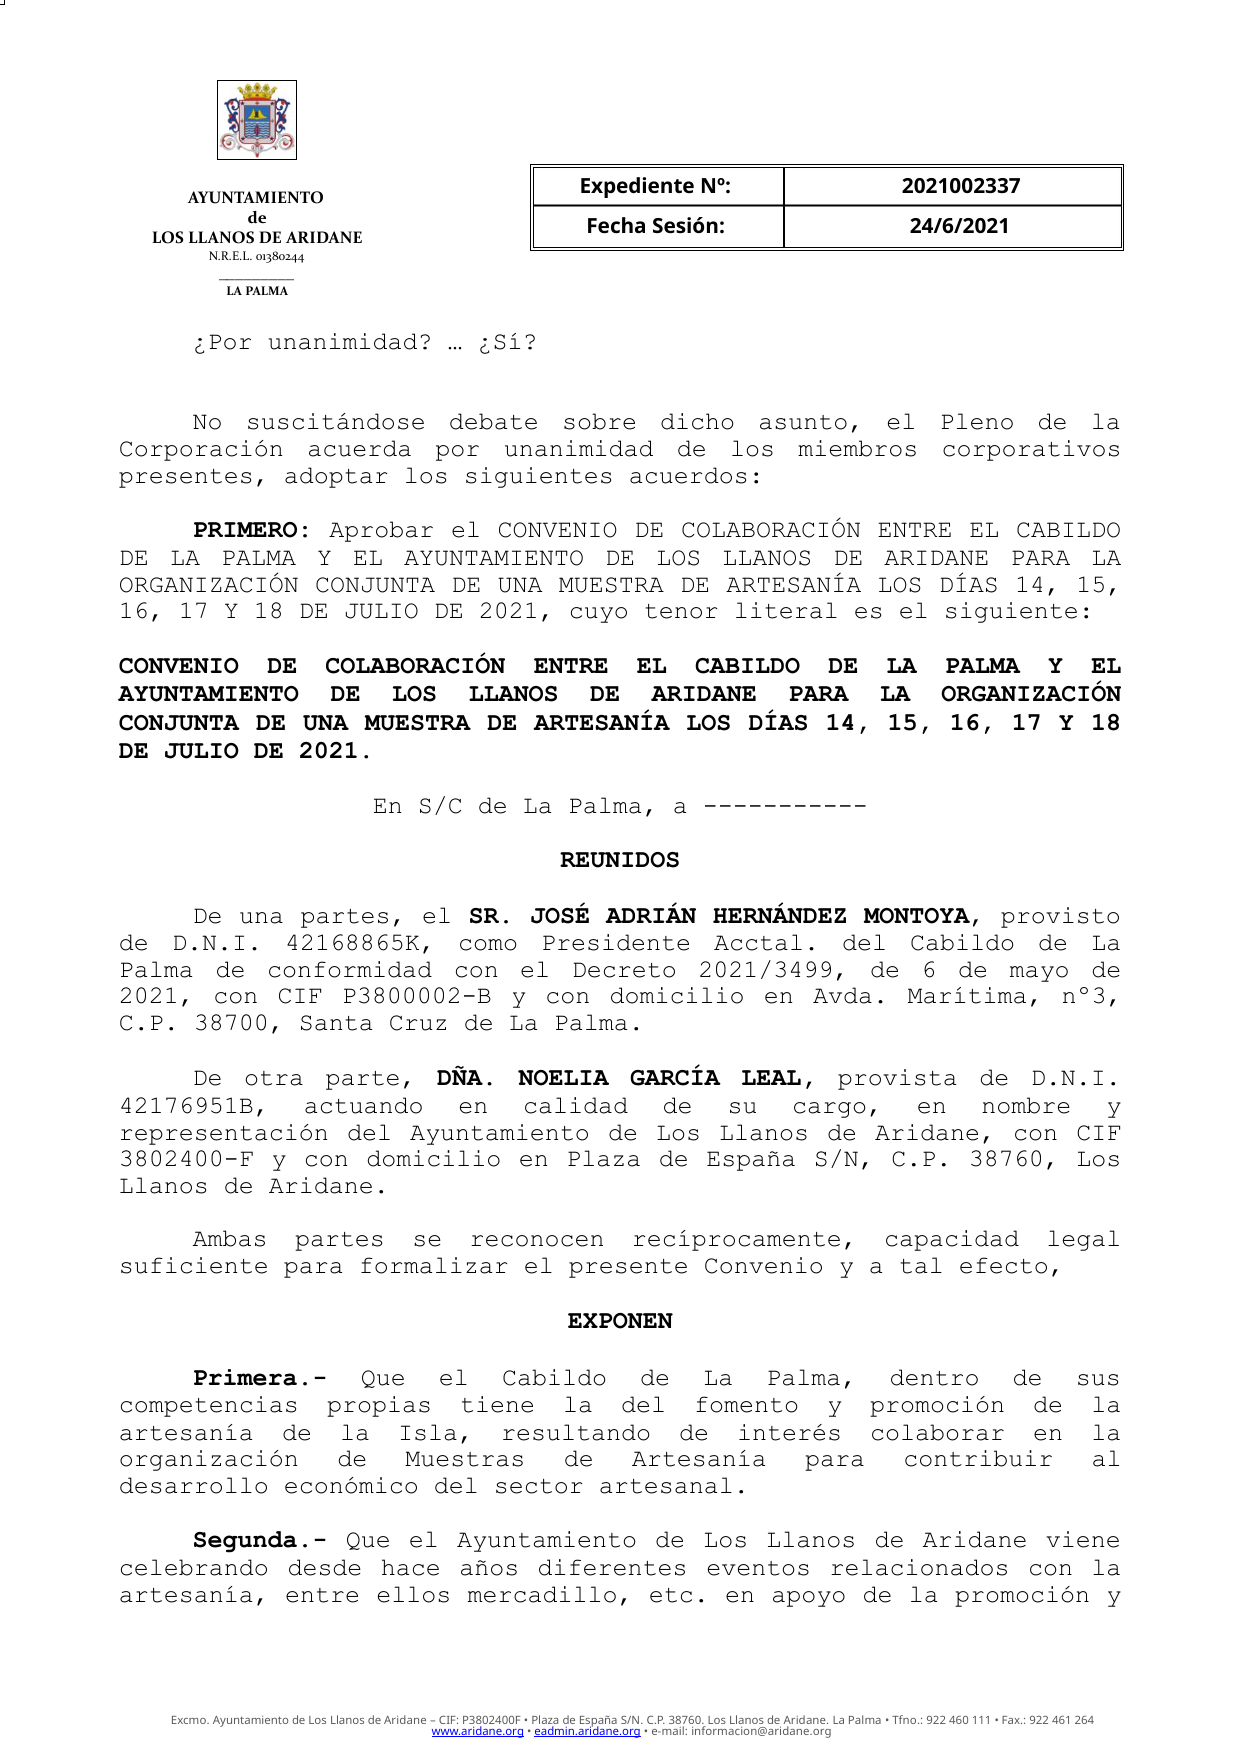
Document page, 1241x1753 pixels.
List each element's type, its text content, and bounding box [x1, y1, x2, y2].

text celebrando desde hace años diferentes eventos relacionados con la [119, 1553, 1146, 1581]
text de [247, 210, 387, 227]
text Ambas partes se reconocen recíprocamente, capacidad legal [192, 1224, 1146, 1252]
text ORGANIZACIÓN CONJUNTA DE UNA MUESTRA DE ARTESANÍA LOS DÍAS 14, 15, [119, 571, 1146, 597]
text suficiente para formalizar el presente Convenio y a tal efecto, [119, 1252, 1146, 1279]
text www.aridane.org • eadmin.aridane.org • e-mail: informacion@aridane.org [431, 1724, 834, 1738]
text 802400-F y con domicilio en Plaza de España S/N, C.P. 38760, Los [159, 1145, 1146, 1172]
text 24/6/2021 [909, 214, 1059, 239]
text Primera.- Que el Cabildo de La Palma, dentro de sus [192, 1363, 1146, 1391]
text _ [219, 266, 226, 279]
picture [531, 165, 1123, 250]
text representación del Ayuntamiento de Los Llanos de Aridane, con CIF [119, 1119, 1146, 1145]
text _ [317, 266, 327, 282]
text EXPONEN [568, 1305, 698, 1334]
text competencias propias tiene la del fomento y promoción de la [119, 1391, 1146, 1418]
text Expediente Nº: [579, 173, 761, 198]
text AYUNTAMIENTO [188, 190, 387, 207]
text Excmo. Ayuntamiento de Los Llanos de Aridane – CIF: P3802400F • Plaza de España S/N. C.P. 38760. Los Llanos de Aridane. La Palma • Tfno.: 922 460 111 • Fax.: 922 461 264 [171, 1713, 1095, 1727]
text CONJUNTA DE UNA MUESTRA DE ARTESANÍA LOS DÍAS 14, 15, 16, 17 Y 18 [119, 708, 1146, 736]
text ¿Por unanimidad? … ¿Sí? [192, 327, 562, 355]
text C.P. 38700, Santa Cruz de La Palma. [119, 1008, 669, 1037]
text DE JULIO DE 2021. [119, 736, 1146, 765]
text ________ [226, 266, 317, 282]
text presentes, adoptar los siguientes acuerdos: [119, 462, 1146, 489]
text Llanos de Aridane. [119, 1172, 1146, 1199]
text No suscitándose debate sobre dicho asunto, el Pleno de la [192, 407, 1146, 435]
text 2176951B, actuando en calidad de su cargo, en nombre y [134, 1090, 1146, 1119]
text De una partes, el SR. JOSÉ ADRIÁN HERNÁNDEZ MONTOYA, provisto [192, 900, 1146, 929]
text N.R.E.L. 01380244 [208, 250, 327, 262]
text De otra parte, DÑA. NOELIA GARCÍA LEAL, provista de D.N.I. [192, 1063, 1146, 1090]
picture [218, 81, 296, 159]
text REUNIDOS [560, 845, 705, 873]
text 4 [119, 1090, 134, 1119]
text CONVENIO DE COLABORACIÓN ENTRE EL CABILDO DE LA PALMA Y EL [119, 651, 1146, 679]
text 2021002337 [902, 173, 1059, 198]
text artesanía, entre ellos mercadillo, etc. en apoyo de la promoción y [119, 1581, 1146, 1607]
text artesanía de la Isla, resultando de interés colaborar en la [119, 1418, 1146, 1445]
text DE LA PALMA Y EL AYUNTAMIENTO DE LOS LLANOS DE ARIDANE PARA LA [119, 543, 1146, 571]
text de D.N.I. 42168865K, como Presidente Acctal. del Cabildo de La [119, 929, 1146, 956]
text desarrollo económico del sector artesanal. [119, 1472, 1146, 1499]
text PRIMERO: Aprobar el CONVENIO DE COLABORACIÓN ENTRE EL CABILDO [192, 515, 1146, 543]
text Fecha Sesión: [586, 214, 761, 239]
text Palma de conformidad con el Decreto 2021/3499, de 6 de mayo de [119, 956, 1146, 981]
text 16, 17 Y 18 DE JULIO DE 2021, cuyo tenor literal es el siguiente: [119, 596, 1119, 624]
text LOS LLANOS DE ARIDANE [152, 230, 387, 247]
text Segunda.- Que el Ayuntamiento de Los Llanos de Aridane viene [192, 1525, 1146, 1553]
text En S/C de La Palma, a ----------- [373, 790, 893, 819]
text Corporación acuerda por unanimidad de los miembros corporativos [119, 435, 1146, 462]
text 2 [119, 981, 134, 1008]
text 021, con CIF P3800002-B y con domicilio en Avda. Marítima, nº3, [134, 981, 1146, 1010]
text 3 [119, 1144, 159, 1172]
text organización de Muestras de Artesanía para contribuir al [119, 1445, 1146, 1472]
text LA PALMA [226, 286, 317, 298]
text AYUNTAMIENTO DE LOS LLANOS DE ARIDANE PARA LA ORGANIZACIÓN [119, 679, 1146, 707]
